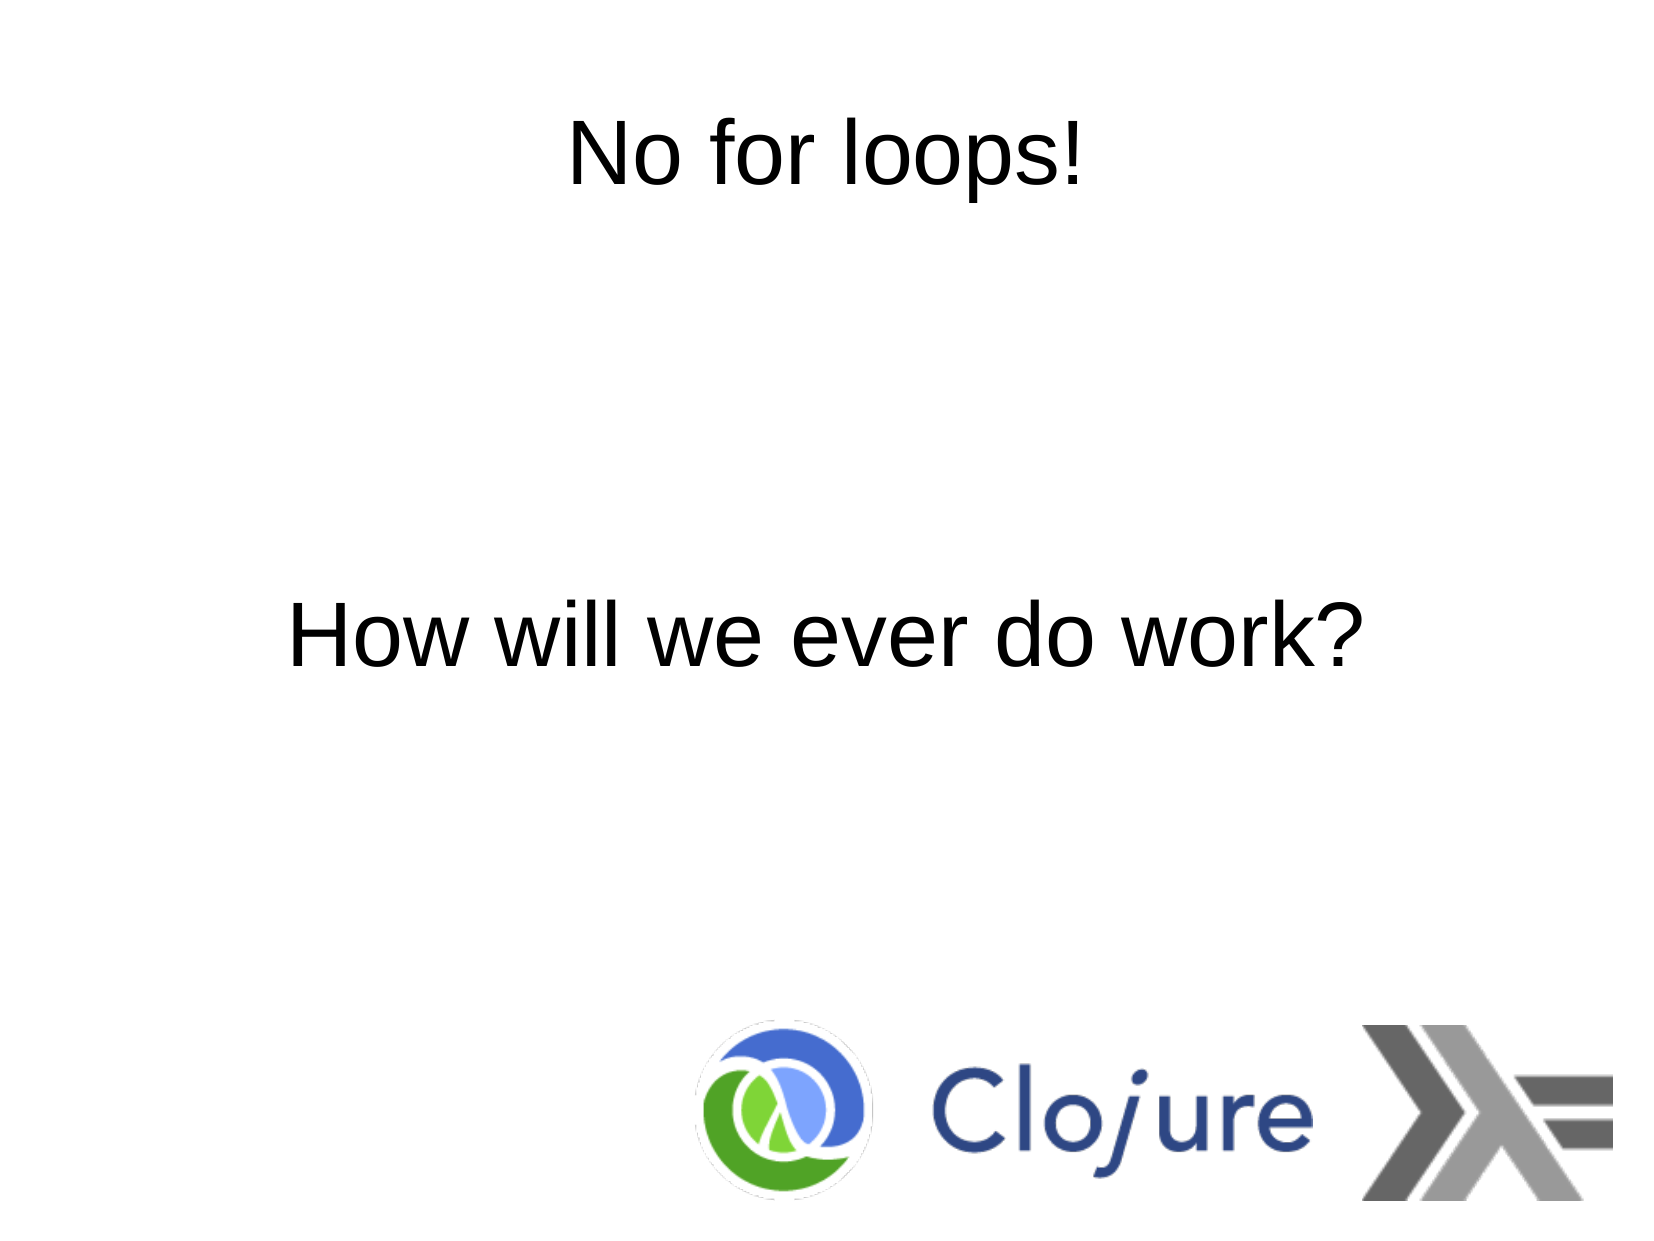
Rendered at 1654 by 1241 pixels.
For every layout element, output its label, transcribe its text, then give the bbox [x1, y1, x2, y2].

picture [693, 1018, 1313, 1201]
subtitle How will we ever do work? [82, 232, 1571, 1037]
title No for loops! [82, 56, 1571, 232]
picture [1362, 1025, 1613, 1201]
